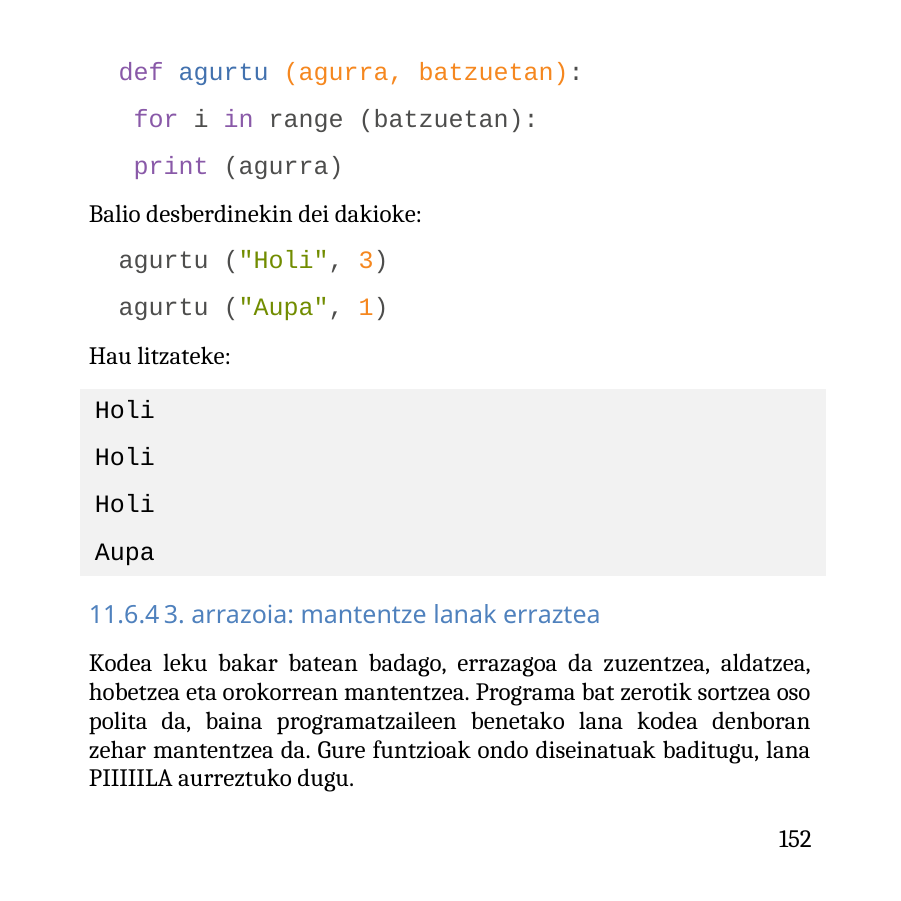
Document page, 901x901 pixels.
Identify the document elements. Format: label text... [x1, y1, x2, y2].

text for i in range (batzuetan): [118, 106, 811, 134]
text print (agurra) [118, 153, 811, 182]
subtitle 3. arrazoia: mantentze lanak erraztea [89, 597, 811, 631]
text Holi [86, 437, 820, 473]
text Aupa [86, 531, 820, 569]
text Balio desberdinekin dei dakioke: [89, 200, 811, 229]
text Hau litzateke: [89, 342, 811, 371]
text Holi [86, 484, 820, 520]
text def agurtu (agurra, batzuetan): [118, 59, 811, 87]
text agurtu ("Aupa", 1) [118, 295, 811, 323]
text agurtu ("Holi", 3) [118, 248, 811, 276]
text Holi [86, 396, 820, 426]
text Kodea leku bakar batean badago, errazagoa da zuzentzea, aldatzea, hobetzea eta orokorrean mantentzea. Programa bat zerotik sortzea oso polita da, baina programatzaileen benetako lana kodea denboran zehar mantentzea da. Gure funtzioak ondo diseinatuak baditugu, lana PIIIIILA aurreztuko dugu. [89, 649, 811, 793]
